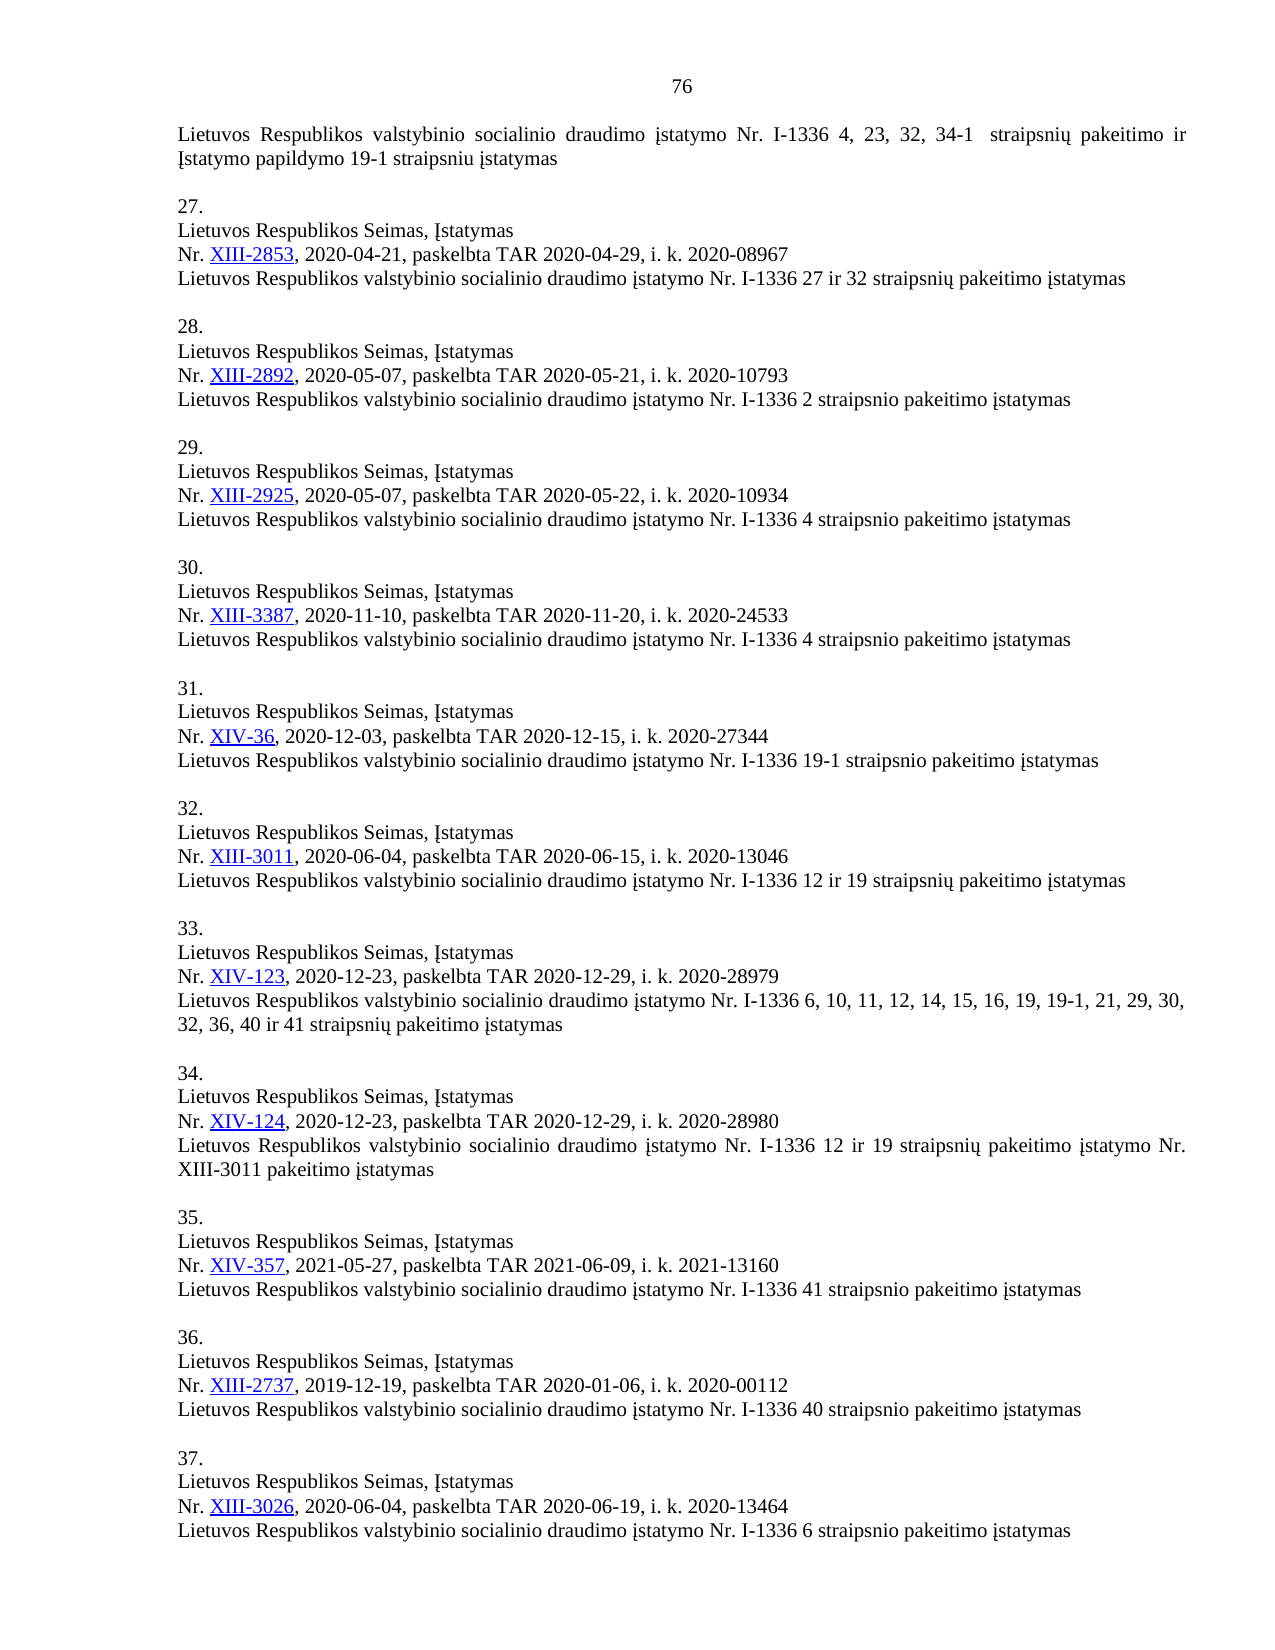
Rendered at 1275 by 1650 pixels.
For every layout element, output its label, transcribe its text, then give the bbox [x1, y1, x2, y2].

text Lietuvos Respublikos valstybinio socialinio draudimo įstatymo Nr. I-1336 12 ir 19 straipsnių pakeitimo įstatymas [177, 868, 1186, 892]
text 37. [177, 1445, 1186, 1469]
text Lietuvos Respublikos valstybinio socialinio draudimo įstatymo Nr. I-1336 4 straipsnio pakeitimo įstatymas [177, 627, 1186, 651]
text Lietuvos Respublikos Seimas, Įstatymas [177, 459, 1186, 483]
text Lietuvos Respublikos valstybinio socialinio draudimo įstatymo Nr. I-1336 12 ir 19 straipsnių pakeitimo įstatymo Nr. XIII-3011 pakeitimo įstatymas [177, 1133, 1186, 1181]
text 28. [177, 314, 1186, 338]
text Lietuvos Respublikos Seimas, Įstatymas [177, 940, 1186, 964]
text Lietuvos Respublikos valstybinio socialinio draudimo įstatymo Nr. I-1336 6, 10, 11, 12, 14, 15, 16, 19, 19-1, 21, 29, 30, 32, 36, 40 ir 41 straipsnių pakeitimo įstatymas [177, 988, 1186, 1036]
text Nr. XIII-3026, 2020-06-04, paskelbta TAR 2020-06-19, i. k. 2020-13464 [177, 1493, 1186, 1518]
text 34. [177, 1060, 1186, 1084]
text 31. [177, 675, 1186, 699]
text 27. [177, 194, 1186, 218]
text Lietuvos Respublikos Seimas, Įstatymas [177, 579, 1186, 603]
text Lietuvos Respublikos Seimas, Įstatymas [177, 820, 1186, 844]
text Nr. XIII-2853, 2020-04-21, paskelbta TAR 2020-04-29, i. k. 2020-08967 [177, 242, 1186, 266]
text Lietuvos Respublikos valstybinio socialinio draudimo įstatymo Nr. I-1336 4 straipsnio pakeitimo įstatymas [177, 507, 1186, 531]
text Lietuvos Respublikos valstybinio socialinio draudimo įstatymo Nr. I-1336 4, 23, 32, 34-1 straipsnių pakeitimo ir Įstatymo papildymo 19-1 straipsniu įstatymas [177, 122, 1186, 170]
text Nr. XIII-2925, 2020-05-07, paskelbta TAR 2020-05-22, i. k. 2020-10934 [177, 483, 1186, 507]
text 32. [177, 796, 1186, 820]
text Nr. XIII-3011, 2020-06-04, paskelbta TAR 2020-06-15, i. k. 2020-13046 [177, 844, 1186, 868]
text Lietuvos Respublikos valstybinio socialinio draudimo įstatymo Nr. I-1336 19-1 straipsnio pakeitimo įstatymas [177, 748, 1186, 772]
text Lietuvos Respublikos valstybinio socialinio draudimo įstatymo Nr. I-1336 40 straipsnio pakeitimo įstatymas [177, 1397, 1186, 1421]
text Lietuvos Respublikos Seimas, Įstatymas [177, 1469, 1186, 1493]
text Lietuvos Respublikos valstybinio socialinio draudimo įstatymo Nr. I-1336 41 straipsnio pakeitimo įstatymas [177, 1277, 1186, 1301]
text Lietuvos Respublikos Seimas, Įstatymas [177, 1084, 1186, 1108]
text 33. [177, 916, 1186, 940]
text Lietuvos Respublikos Seimas, Įstatymas [177, 338, 1186, 363]
text Nr. XIV-36, 2020-12-03, paskelbta TAR 2020-12-15, i. k. 2020-27344 [177, 723, 1186, 748]
text Nr. XIII-3387, 2020-11-10, paskelbta TAR 2020-11-20, i. k. 2020-24533 [177, 603, 1186, 627]
text 30. [177, 555, 1186, 579]
text Nr. XIII-2737, 2019-12-19, paskelbta TAR 2020-01-06, i. k. 2020-00112 [177, 1373, 1186, 1397]
text Lietuvos Respublikos Seimas, Įstatymas [177, 218, 1186, 242]
text Nr. XIV-357, 2021-05-27, paskelbta TAR 2021-06-09, i. k. 2021-13160 [177, 1253, 1186, 1277]
text Lietuvos Respublikos Seimas, Įstatymas [177, 1229, 1186, 1253]
text Lietuvos Respublikos valstybinio socialinio draudimo įstatymo Nr. I-1336 27 ir 32 straipsnių pakeitimo įstatymas [177, 266, 1186, 290]
text Lietuvos Respublikos valstybinio socialinio draudimo įstatymo Nr. I-1336 6 straipsnio pakeitimo įstatymas [177, 1518, 1186, 1542]
text Nr. XIII-2892, 2020-05-07, paskelbta TAR 2020-05-21, i. k. 2020-10793 [177, 363, 1186, 387]
text Lietuvos Respublikos Seimas, Įstatymas [177, 1349, 1186, 1373]
text Nr. XIV-124, 2020-12-23, paskelbta TAR 2020-12-29, i. k. 2020-28980 [177, 1108, 1186, 1133]
text 35. [177, 1205, 1186, 1229]
text Nr. XIV-123, 2020-12-23, paskelbta TAR 2020-12-29, i. k. 2020-28979 [177, 964, 1186, 988]
text Lietuvos Respublikos Seimas, Įstatymas [177, 699, 1186, 723]
text 36. [177, 1325, 1186, 1349]
text 29. [177, 435, 1186, 459]
text Lietuvos Respublikos valstybinio socialinio draudimo įstatymo Nr. I-1336 2 straipsnio pakeitimo įstatymas [177, 387, 1186, 411]
